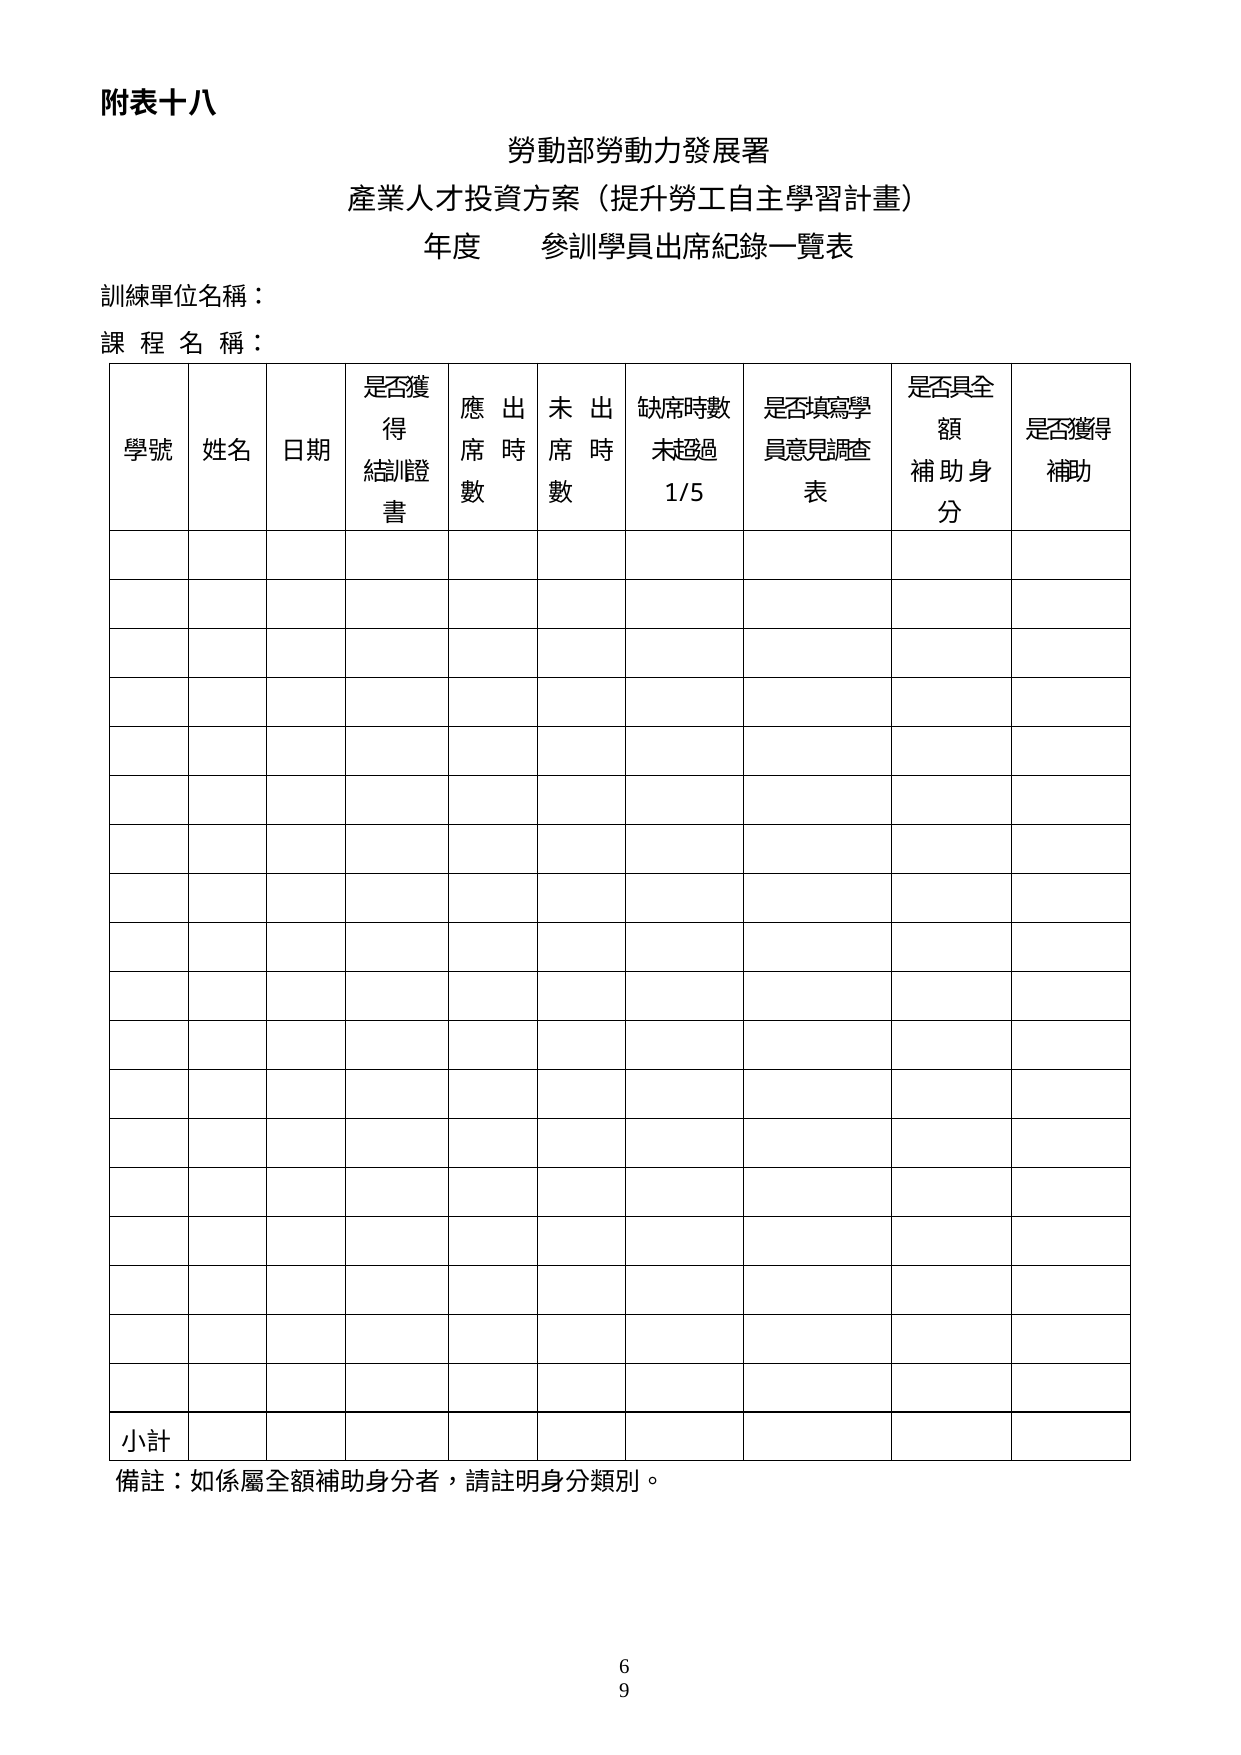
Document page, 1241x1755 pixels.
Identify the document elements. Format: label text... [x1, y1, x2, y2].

table_cell [744, 1168, 891, 1216]
table_cell [892, 1266, 1011, 1313]
table_header 學號 [110, 364, 188, 530]
table_cell [346, 580, 448, 628]
table_cell [267, 972, 345, 1020]
text 訓練單位名稱： [100, 267, 1140, 314]
table_cell [538, 629, 625, 677]
table_cell [346, 776, 448, 824]
table_cell [1012, 776, 1130, 824]
table_cell [1012, 874, 1130, 922]
table_header 是否具全額 補 助 身分 [892, 364, 1011, 530]
text 勞動部勞動力發展署 [138, 123, 1140, 171]
table_cell [1012, 727, 1130, 775]
table_cell [626, 1070, 743, 1118]
table_cell [1012, 1070, 1130, 1118]
table_cell [744, 1217, 891, 1264]
table_cell [538, 1315, 625, 1362]
table_cell [1012, 678, 1130, 726]
table_cell [267, 580, 345, 628]
table_cell [449, 727, 537, 775]
table_cell [1012, 825, 1130, 873]
table_cell [626, 1021, 743, 1069]
table_cell [110, 629, 188, 677]
table_cell [110, 776, 188, 824]
table_cell [626, 776, 743, 824]
table_cell [892, 1168, 1011, 1216]
table_cell 小計 [110, 1413, 188, 1460]
table_cell [626, 1217, 743, 1264]
table_cell [744, 1315, 891, 1362]
table_cell [110, 1070, 188, 1118]
table_cell [744, 972, 891, 1020]
table_cell [626, 629, 743, 677]
table_cell [449, 1364, 537, 1411]
table_cell [538, 1119, 625, 1167]
table_cell [189, 727, 266, 775]
table_cell [189, 531, 266, 579]
table_cell [538, 972, 625, 1020]
table_cell [189, 874, 266, 922]
table_cell [1012, 972, 1130, 1020]
table_cell [1012, 1413, 1130, 1460]
table_cell [538, 1217, 625, 1264]
table_cell [449, 531, 537, 579]
table_cell [744, 727, 891, 775]
table_cell [267, 727, 345, 775]
table_cell [267, 531, 345, 579]
table_cell [346, 678, 448, 726]
table_cell [189, 1168, 266, 1216]
table_header 是否填寫學員意見調查表 [744, 364, 891, 530]
table_cell [189, 1217, 266, 1264]
table_cell [110, 1217, 188, 1264]
table_cell [267, 776, 345, 824]
table_cell [449, 972, 537, 1020]
table_cell [267, 1119, 345, 1167]
table_cell [346, 1119, 448, 1167]
table_cell [346, 1070, 448, 1118]
table_cell [346, 531, 448, 579]
table_cell [449, 1021, 537, 1069]
table_cell [346, 874, 448, 922]
table_header 是否獲得 結訓證書 [346, 364, 448, 530]
table_cell [449, 1413, 537, 1460]
table_header 姓名 [189, 364, 266, 530]
table_cell [449, 1217, 537, 1264]
table_cell [110, 1315, 188, 1362]
table_cell [744, 1070, 891, 1118]
table_cell [892, 1119, 1011, 1167]
table_cell [1012, 1266, 1130, 1313]
table_header 是否獲得 補助 [1012, 364, 1130, 530]
table_cell [110, 1119, 188, 1167]
table_cell [449, 1266, 537, 1313]
table_cell [189, 629, 266, 677]
table_cell [267, 874, 345, 922]
table_cell [267, 1021, 345, 1069]
table_cell [449, 678, 537, 726]
table_cell [744, 629, 891, 677]
table_cell [1012, 1119, 1130, 1167]
table_cell [892, 1021, 1011, 1069]
table_cell [110, 678, 188, 726]
table_cell [1012, 580, 1130, 628]
table_cell [346, 1364, 448, 1411]
table_cell [346, 727, 448, 775]
table_cell [189, 580, 266, 628]
table_cell [626, 874, 743, 922]
table_cell [189, 1119, 266, 1167]
table_cell [1012, 1364, 1130, 1411]
table_cell [267, 1266, 345, 1313]
table_header 應出席時 數 [449, 364, 537, 530]
table_cell [892, 1217, 1011, 1264]
table_cell [626, 678, 743, 726]
table_cell [110, 825, 188, 873]
table_cell [110, 923, 188, 971]
table_cell [744, 1364, 891, 1411]
table_cell [626, 1315, 743, 1362]
table_cell [892, 923, 1011, 971]
table_cell [626, 727, 743, 775]
table_cell [538, 1364, 625, 1411]
table_cell [626, 923, 743, 971]
table_cell [538, 776, 625, 824]
text 產業人才投資方案（提升勞工自主學習計畫） [138, 171, 1140, 219]
table_cell [538, 1070, 625, 1118]
table_cell [1012, 923, 1130, 971]
table_cell [538, 1021, 625, 1069]
table_cell [110, 1021, 188, 1069]
table_cell [1012, 1217, 1130, 1264]
table_cell [449, 825, 537, 873]
table_cell [189, 1070, 266, 1118]
table_cell [110, 874, 188, 922]
table_cell [346, 1413, 448, 1460]
table_cell [449, 1070, 537, 1118]
text 附表十八 [100, 75, 1140, 123]
table_cell [110, 1364, 188, 1411]
table_cell [346, 923, 448, 971]
table_cell [267, 825, 345, 873]
table_cell [449, 874, 537, 922]
table_header 日期 [267, 364, 345, 530]
table_cell [267, 1413, 345, 1460]
table_cell [110, 1168, 188, 1216]
table_cell [538, 874, 625, 922]
table_cell [189, 776, 266, 824]
table_cell [267, 1070, 345, 1118]
table_cell [892, 1364, 1011, 1411]
table_cell [1012, 1168, 1130, 1216]
table_cell [449, 1119, 537, 1167]
table_cell [744, 580, 891, 628]
table_cell [626, 1266, 743, 1313]
table_cell [626, 825, 743, 873]
table_cell [538, 678, 625, 726]
table_cell [110, 1266, 188, 1313]
table_cell [626, 531, 743, 579]
table_cell [346, 1168, 448, 1216]
table_header 未出席時 數 [538, 364, 625, 530]
table_cell [189, 1021, 266, 1069]
table_cell [538, 580, 625, 628]
table_cell [346, 825, 448, 873]
table_cell [626, 1119, 743, 1167]
table_cell [1012, 1315, 1130, 1362]
table_cell [892, 580, 1011, 628]
table_cell [346, 1266, 448, 1313]
table_cell [892, 874, 1011, 922]
table_cell [892, 678, 1011, 726]
table_cell [267, 1364, 345, 1411]
table_cell [449, 1315, 537, 1362]
table_cell [538, 1413, 625, 1460]
table_cell [110, 580, 188, 628]
table_cell [892, 1315, 1011, 1362]
table_cell [744, 776, 891, 824]
table_cell [892, 825, 1011, 873]
table_cell [744, 923, 891, 971]
table_cell [744, 1119, 891, 1167]
table_cell [626, 1413, 743, 1460]
table_cell [892, 1413, 1011, 1460]
table_cell [189, 923, 266, 971]
table_cell [892, 727, 1011, 775]
table_cell [189, 825, 266, 873]
table_cell [626, 1168, 743, 1216]
table_cell [744, 1266, 891, 1313]
table_cell [892, 972, 1011, 1020]
table_cell [346, 629, 448, 677]
table_cell [538, 531, 625, 579]
table_cell [1012, 1021, 1130, 1069]
table_cell [189, 1266, 266, 1313]
table_cell [744, 825, 891, 873]
table_cell [892, 776, 1011, 824]
table_cell [538, 923, 625, 971]
table_cell [626, 972, 743, 1020]
table_cell [346, 1021, 448, 1069]
table_cell [189, 1413, 266, 1460]
table_cell [267, 1217, 345, 1264]
table_cell [449, 776, 537, 824]
table_cell [1012, 531, 1130, 579]
table_cell [449, 1168, 537, 1216]
text 年度 參訓學員出席紀錄一覽表 [138, 219, 1140, 267]
table_cell [538, 825, 625, 873]
table_cell [744, 1413, 891, 1460]
table_cell [267, 1315, 345, 1362]
table_cell [189, 678, 266, 726]
table_cell [744, 678, 891, 726]
table_cell [267, 923, 345, 971]
table_cell [346, 1217, 448, 1264]
table_cell [744, 531, 891, 579]
table_cell [892, 531, 1011, 579]
table_cell [626, 1364, 743, 1411]
table_cell [626, 580, 743, 628]
table_cell [449, 629, 537, 677]
table_cell [267, 1168, 345, 1216]
table_header 缺席時數 未超過 1/5 [626, 364, 743, 530]
text 備註：如係屬全額補助身分者，請註明身分類別。 [100, 1461, 1140, 1498]
table_cell [538, 1168, 625, 1216]
table_cell [892, 629, 1011, 677]
table_cell [538, 1266, 625, 1313]
text 課 程 名 稱： [100, 314, 1158, 362]
table_cell [892, 1070, 1011, 1118]
table_cell [346, 972, 448, 1020]
table_cell [346, 1315, 448, 1362]
table_cell [189, 1315, 266, 1362]
table_cell [189, 972, 266, 1020]
table_cell [1012, 629, 1130, 677]
table_cell [449, 923, 537, 971]
table_cell [189, 1364, 266, 1411]
table_cell [110, 531, 188, 579]
table_cell [267, 678, 345, 726]
table_cell [449, 580, 537, 628]
table_cell [538, 727, 625, 775]
table_cell [744, 1021, 891, 1069]
table_cell [110, 727, 188, 775]
table_cell [110, 972, 188, 1020]
table_cell [744, 874, 891, 922]
table_cell [267, 629, 345, 677]
